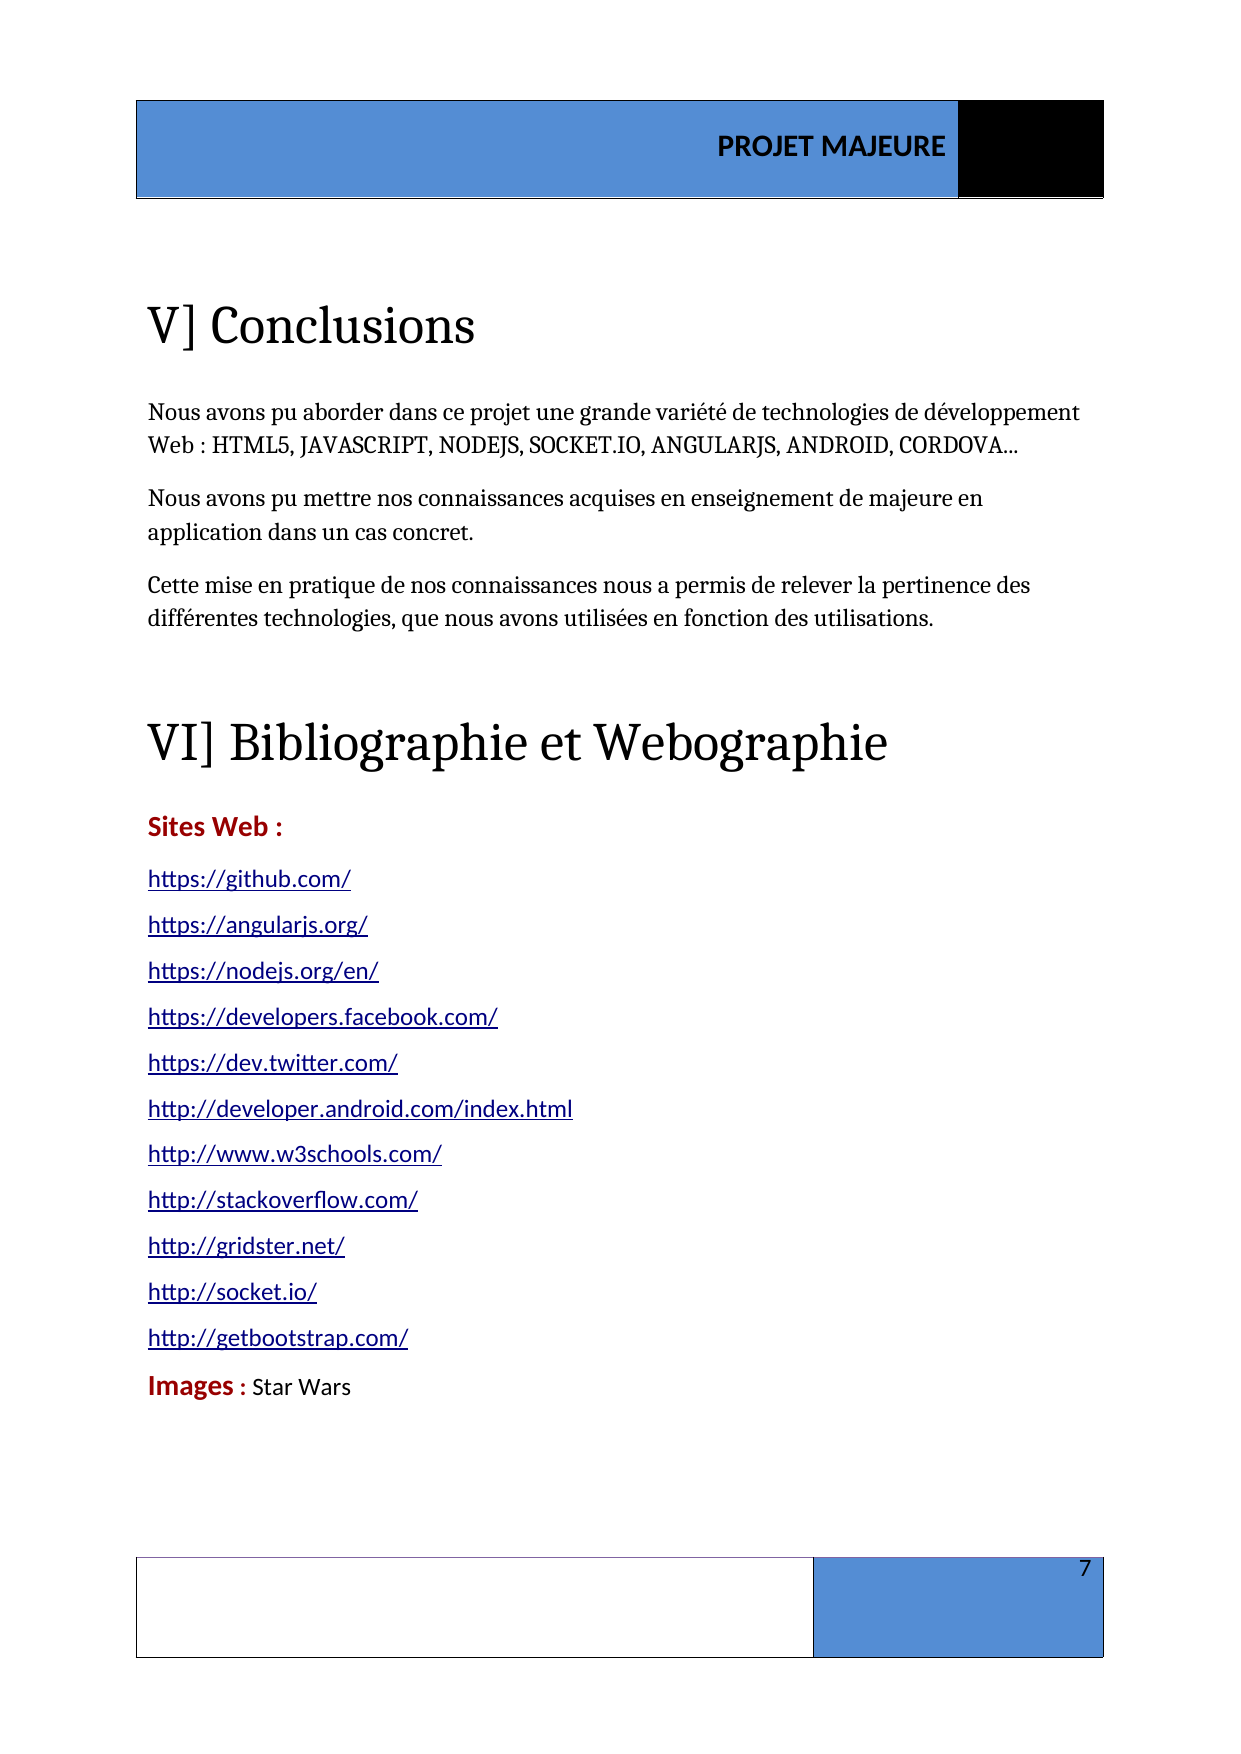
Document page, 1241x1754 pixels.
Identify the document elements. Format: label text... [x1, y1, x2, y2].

text https://angularjs.org/ [148, 915, 1092, 940]
text http://socket.io/ [148, 1282, 1092, 1307]
text http://stackoverflow.com/ [148, 1190, 1092, 1215]
text Images : Star Wars [148, 1373, 1092, 1402]
title V] Conclusions [148, 295, 1092, 357]
text https://nodejs.org/en/ [148, 961, 1092, 986]
text https://developers.facebook.com/ [148, 1007, 1092, 1032]
text Sites Web : [148, 815, 1092, 844]
text Nous avons pu aborder dans ce projet une grande variété de technologies de développement Web : HTML5, JAVASCRIPT, NODEJS, SOCKET.IO, ANGULARJS, ANDROID, CORDOVA... [148, 397, 1092, 459]
text https://github.com/ [148, 869, 1092, 894]
text http://developer.android.com/index.html [148, 1098, 1092, 1123]
text http://getbootstrap.com/ [148, 1327, 1092, 1352]
text http://gridster.net/ [148, 1236, 1092, 1261]
text http://www.w3schools.com/ [148, 1144, 1092, 1169]
text Cette mise en pratique de nos connaissances nous a permis de relever la pertinence des différentes technologies, que nous avons utilisées en fonction des utilisations. [148, 571, 1092, 633]
text https://dev.twitter.com/ [148, 1052, 1092, 1077]
title VI] Bibliographie et Webographie [148, 712, 1092, 774]
text Nous avons pu mettre nos connaissances acquises en enseignement de majeure en application dans un cas concret. [148, 484, 1092, 546]
